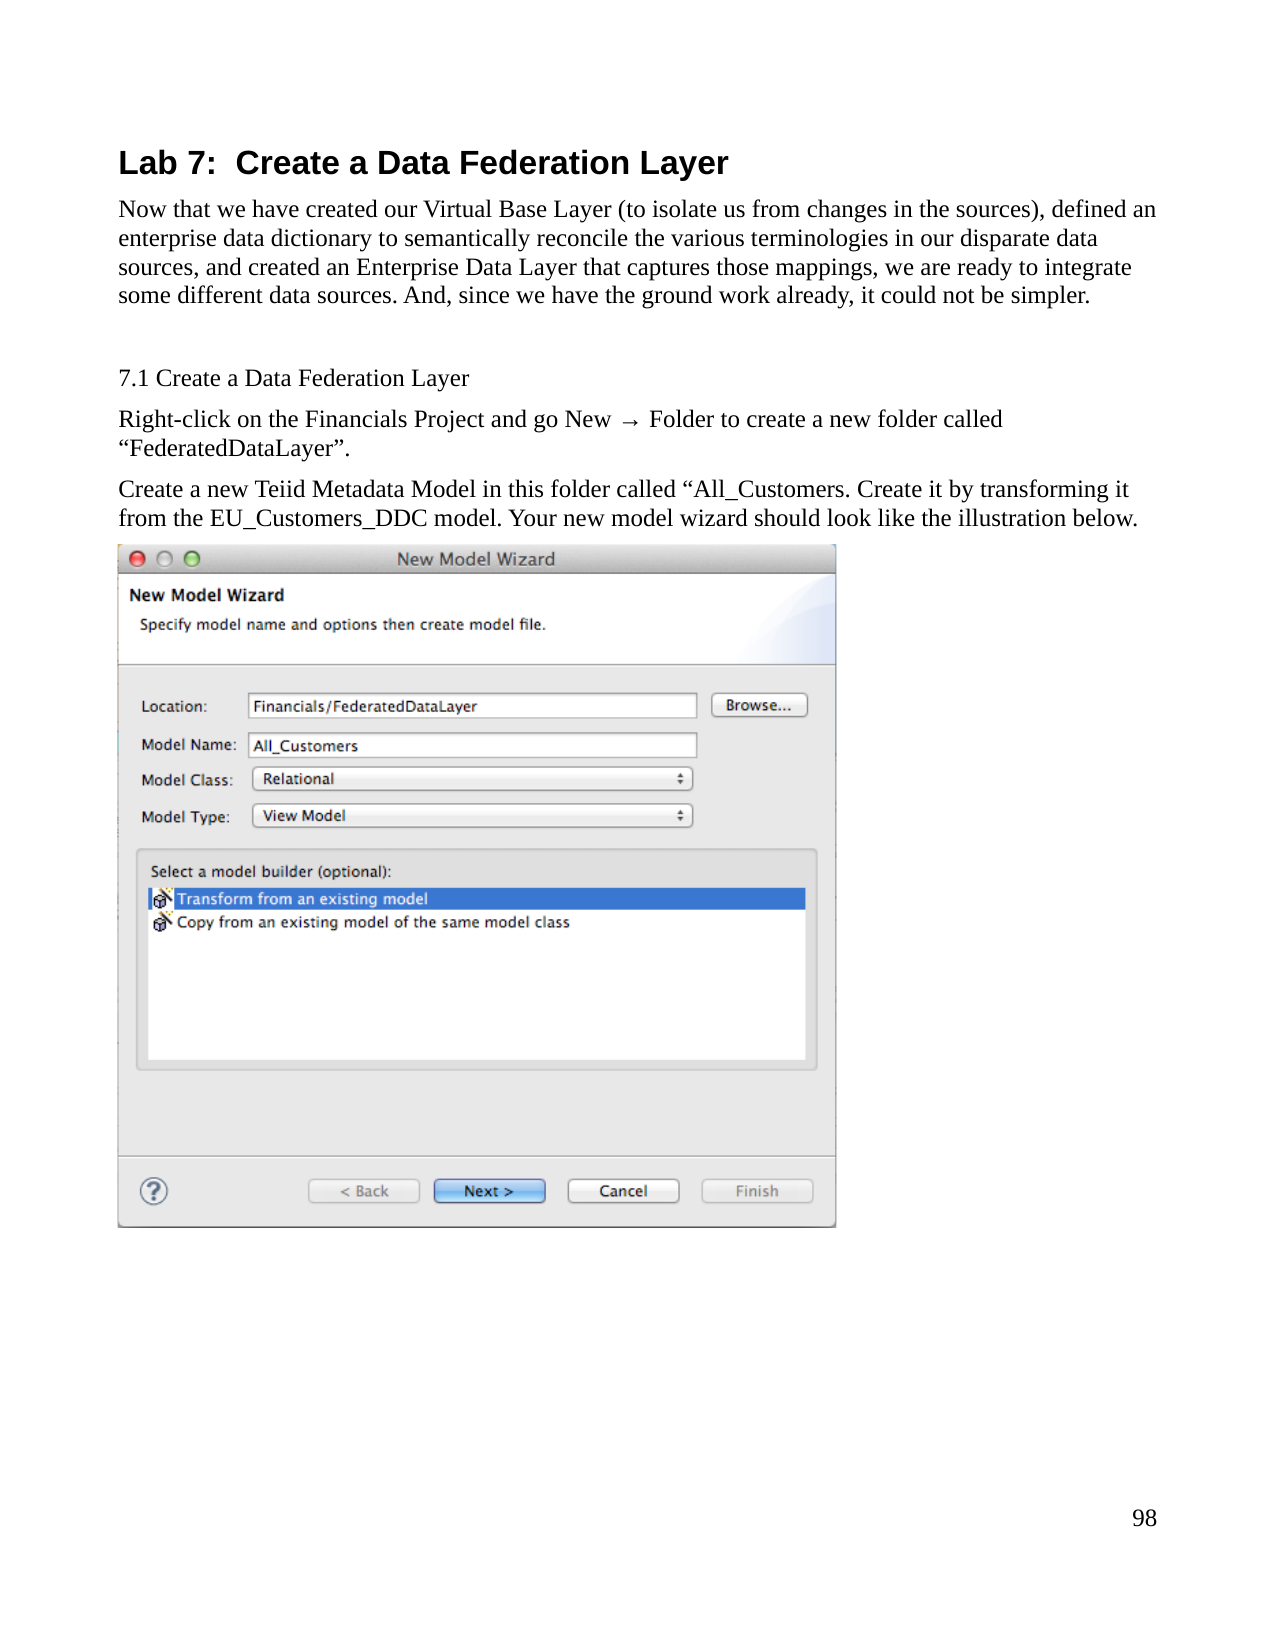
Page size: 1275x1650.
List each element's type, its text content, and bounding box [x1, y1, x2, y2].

text Create a new Teiid Metadata Model in this folder called “All_Customers. Create it by transforming it from the EU_Customers_DDC model. Your new model wizard should look like the illustration below. [118, 474, 1157, 532]
text Right-click on the Financials Project and go New → Folder to create a new folder called “FederatedDataLayer”. [118, 404, 1157, 462]
text 7.1 Create a Data Federation Layer [118, 363, 1157, 392]
picture [117, 544, 837, 1228]
text Now that we have created our Virtual Base Layer (to isolate us from changes in the sources), defined an enterprise data dictionary to semantically reconcile the various terminologies in our disparate data sources, and created an Enterprise Data Layer that captures those mappings, we are ready to integrate some different data sources. And, since we have the ground work already, it could not be simpler. [118, 194, 1157, 309]
subtitle Lab 7: Create a Data Federation Layer [118, 143, 1157, 182]
